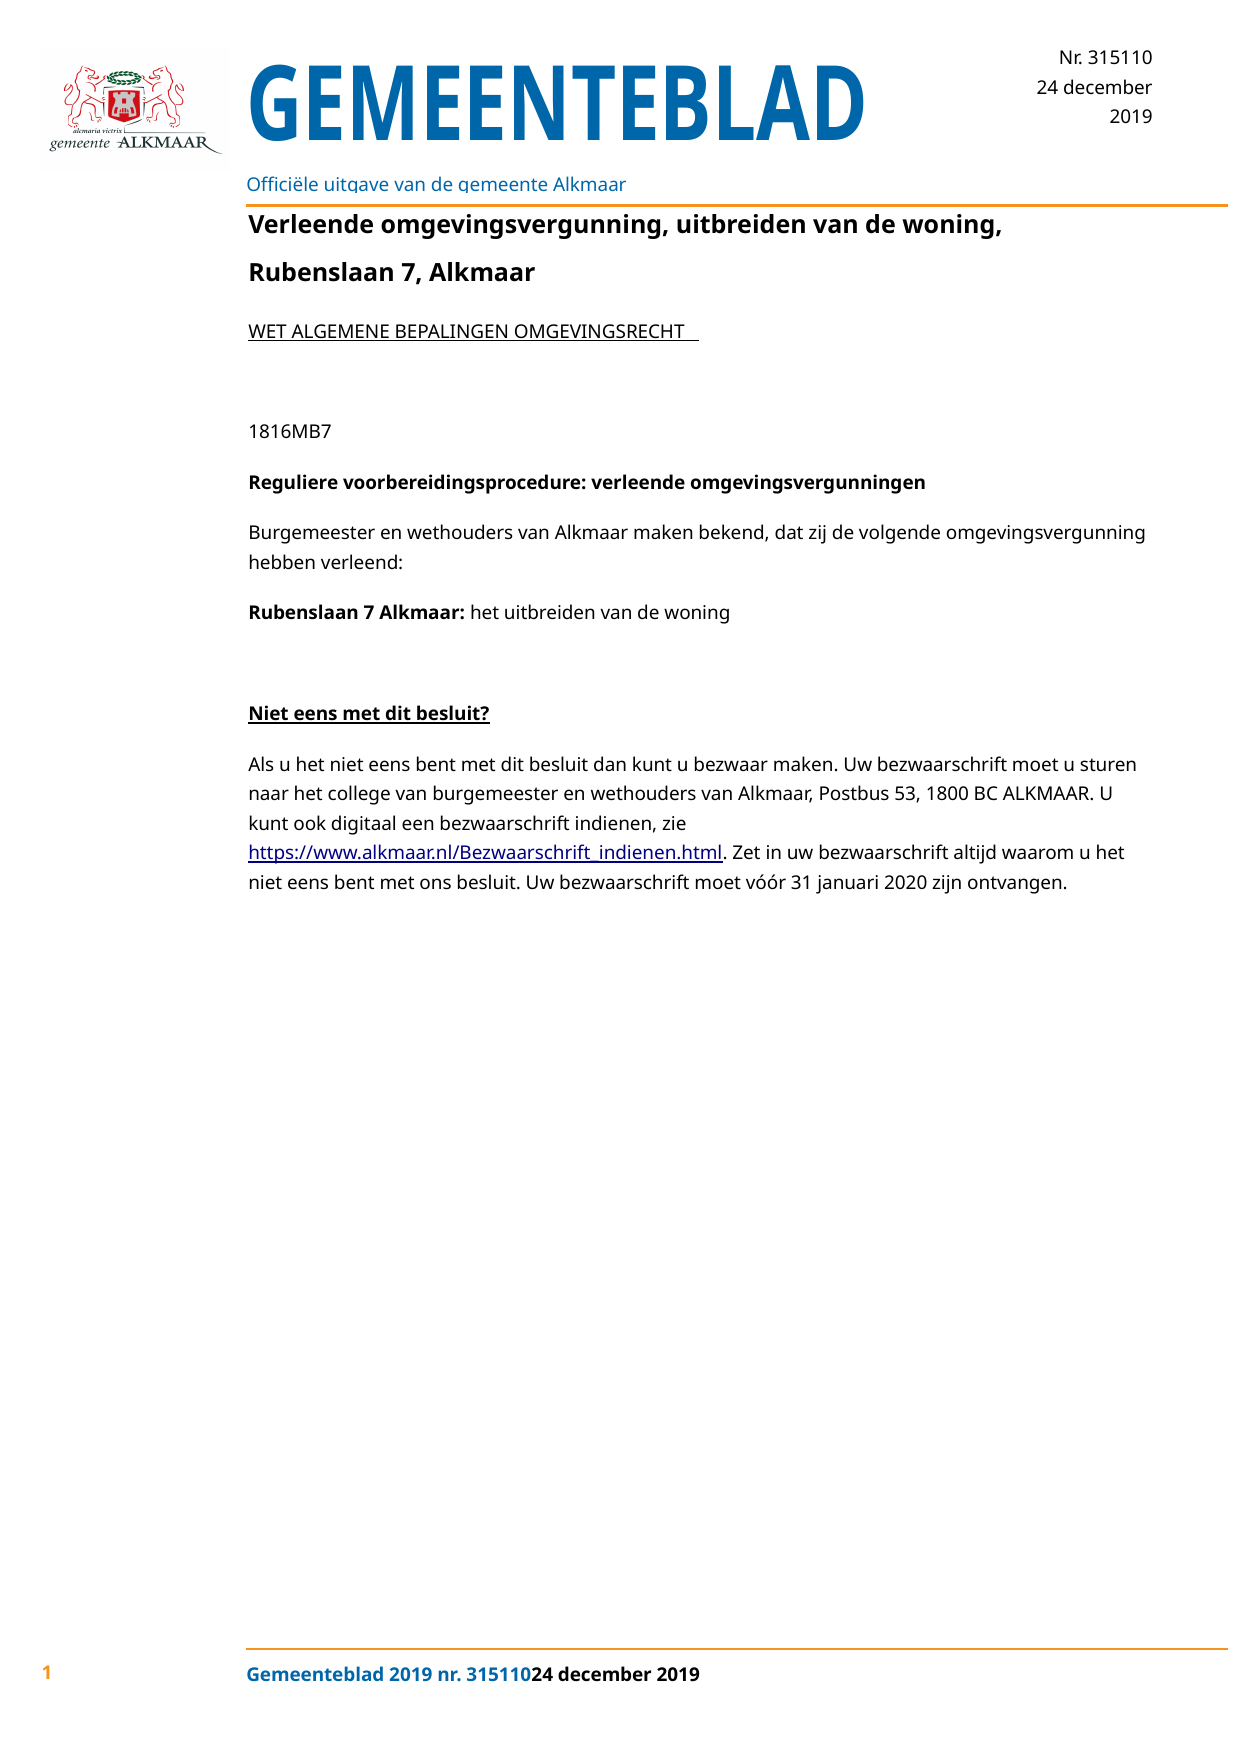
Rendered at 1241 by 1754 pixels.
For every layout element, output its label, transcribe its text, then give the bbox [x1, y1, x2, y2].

text Niet eens met dit besluit? [248, 700, 1152, 726]
text Burgemeester en wethouders van Alkmaar maken bekend, dat zij de volgende omgevingsvergunning hebben verleend: [248, 519, 1152, 575]
text Reguliere voorbereidingsprocedure: verleende omgevingsvergunningen [248, 469, 1152, 495]
text Verleende omgevingsvergunning, uitbreiden van de woning, Rubenslaan 7, Alkmaar [248, 207, 1152, 288]
text Rubenslaan 7 Alkmaar: het uitbreiden van de woning [248, 599, 1152, 625]
text Als u het niet eens bent met dit besluit dan kunt u bezwaar maken. Uw bezwaarschrift moet u sturen naar het college van burgemeester en wethouders van Alkmaar, Postbus 53, 1800 BC ALKMAAR. U kunt ook digitaal een bezwaarschrift indienen, zie https://www.alkmaar.nl/Bezwaarschrift_indienen.html. Zet in uw bezwaarschrift altijd waarom u het niet eens bent met ons besluit. Uw bezwaarschrift moet vóór 31 januari 2020 zijn ontvangen. [248, 751, 1152, 895]
text WET ALGEMENE BEPALINGEN OMGEVINGSRECHT [248, 318, 1152, 344]
picture [41, 47, 231, 172]
text 1816MB7 [248, 419, 1152, 444]
